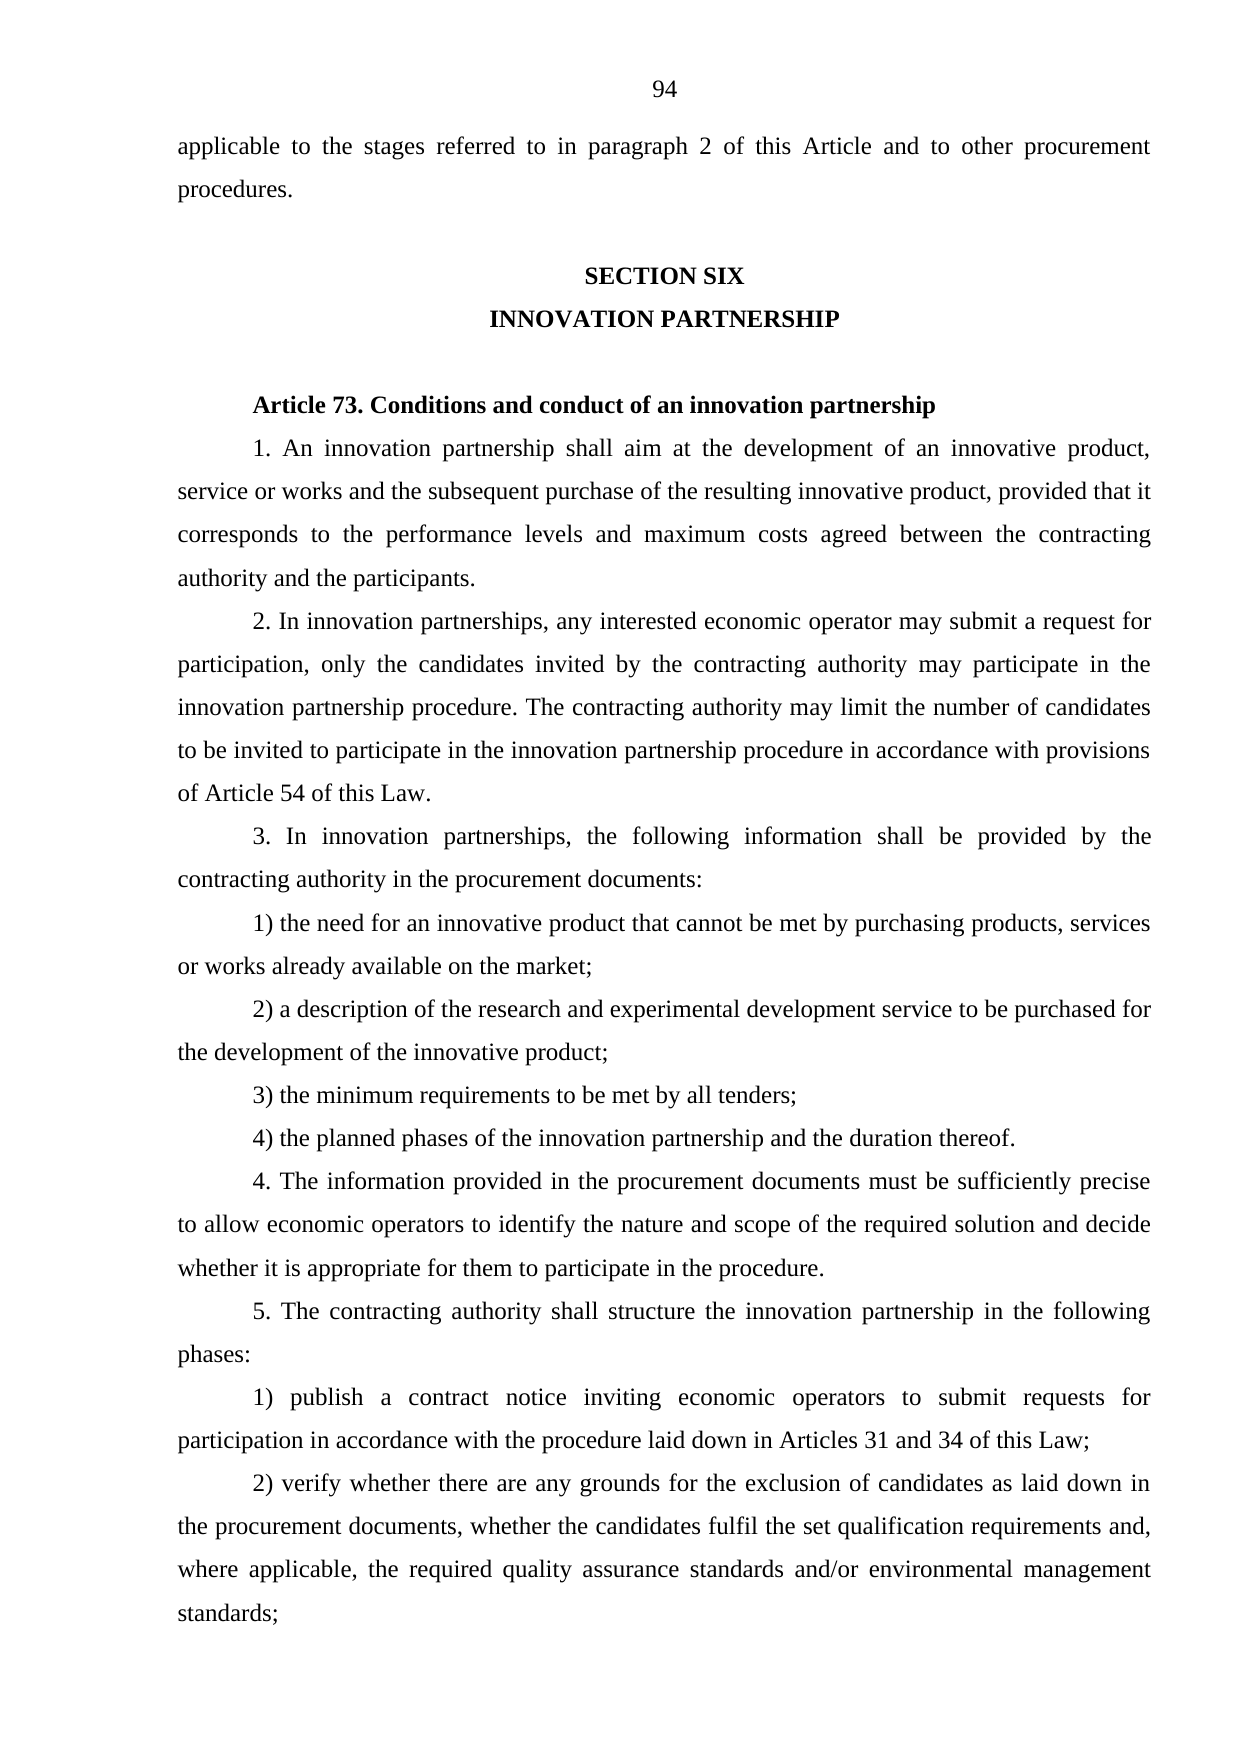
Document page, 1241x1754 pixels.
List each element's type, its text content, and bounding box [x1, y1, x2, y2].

text 3) the minimum requirements to be met by all tenders; [177, 1080, 1152, 1109]
text 1. An innovation partnership shall aim at the development of an innovative product, service or works and the subsequent purchase of the resulting innovative product, provided that it corresponds to the performance levels and maximum costs agreed between the contracting authority and the participants. [177, 433, 1152, 591]
text SECTION SIX [177, 261, 1152, 289]
text 2. In innovation partnerships, any interested economic operator may submit a request for participation, only the candidates invited by the contracting authority may participate in the innovation partnership procedure. The contracting authority may limit the number of candidates to be invited to participate in the innovation partnership procedure in accordance with provisions of Article 54 of this Law. [177, 606, 1152, 807]
text Article 73. Conditions and conduct of an innovation partnership [177, 390, 1152, 419]
text 2) verify whether there are any grounds for the exclusion of candidates as laid down in the procurement documents, whether the candidates fulfil the set qualification requirements and, where applicable, the required quality assurance standards and/or environmental management standards; [177, 1468, 1152, 1626]
text 3. In innovation partnerships, the following information shall be provided by the contracting authority in the procurement documents: [177, 821, 1152, 893]
text 1) the need for an innovative product that cannot be met by purchasing products, services or works already available on the market; [177, 908, 1152, 979]
text 1) publish a contract notice inviting economic operators to submit requests for participation in accordance with the procedure laid down in Articles 31 and 34 of this Law; [177, 1382, 1152, 1454]
text 4) the planned phases of the innovation partnership and the duration thereof. [177, 1123, 1152, 1152]
text INNOVATION PARTNERSHIP [177, 304, 1152, 333]
text applicable to the stages referred to in paragraph 2 of this Article and to other procurement procedures. [177, 131, 1152, 203]
text 5. The contracting authority shall structure the innovation partnership in the following phases: [177, 1296, 1152, 1368]
text 4. The information provided in the procurement documents must be sufficiently precise to allow economic operators to identify the nature and scope of the required solution and decide whether it is appropriate for them to participate in the procedure. [177, 1166, 1152, 1281]
text 2) a description of the research and experimental development service to be purchased for the development of the innovative product; [177, 994, 1152, 1066]
